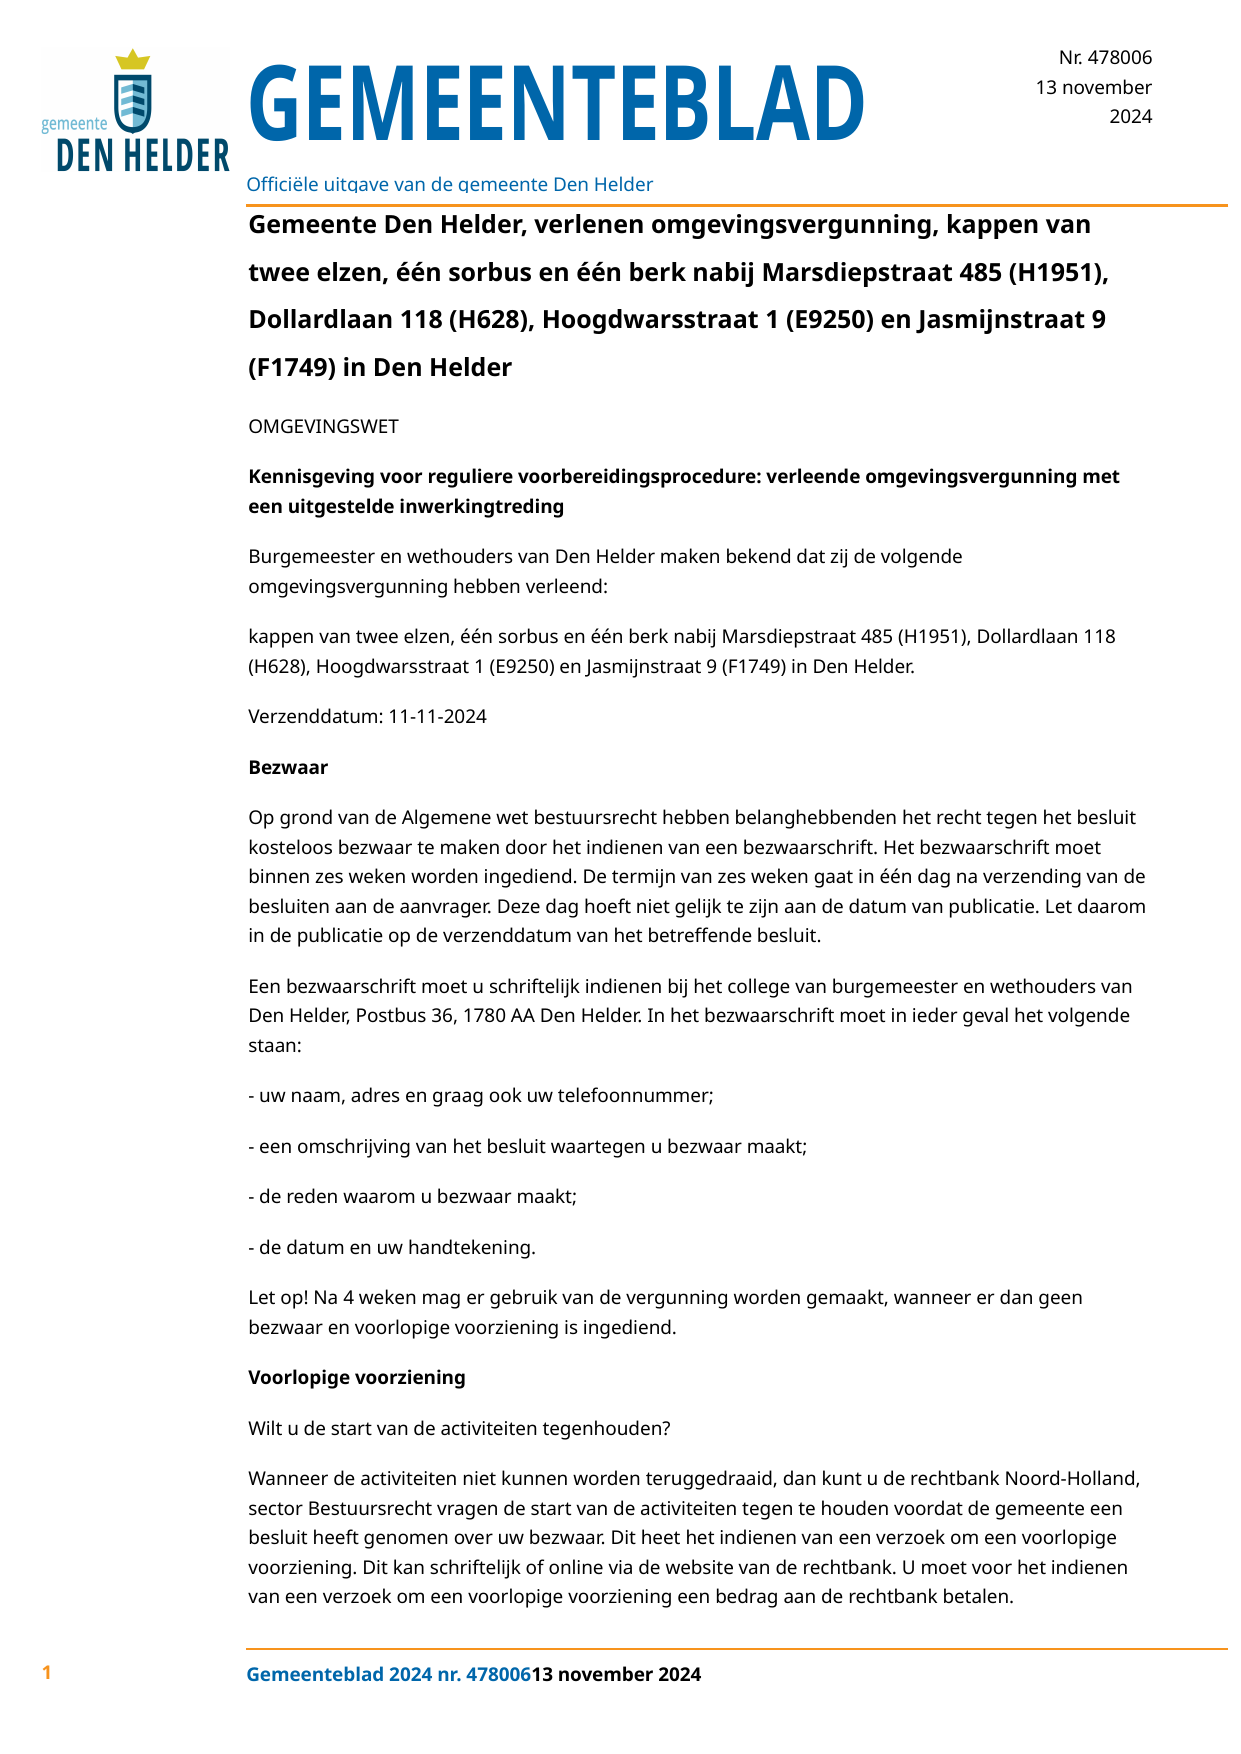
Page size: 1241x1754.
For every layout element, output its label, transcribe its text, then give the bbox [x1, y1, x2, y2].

text Verzenddatum: 11-11-2024 [248, 703, 1152, 729]
text Voorlopige voorziening [248, 1364, 1152, 1390]
text Een bezwaarschrift moet u schriftelijk indienen bij het college van burgemeester en wethouders van Den Helder, Postbus 36, 1780 AA Den Helder. In het bezwaarschrift moet in ieder geval het volgende staan: [248, 973, 1152, 1058]
text Gemeente Den Helder, verlenen omgevingsvergunning, kappen van twee elzen, één sorbus en één berk nabij Marsdiepstraat 485 (H1951), Dollardlaan 118 (H628), Hoogdwarsstraat 1 (E9250) en Jasmijnstraat 9 (F1749) in Den Helder [248, 207, 1152, 384]
text Burgemeester en wethouders van Den Helder maken bekend dat zij de volgende omgevingsvergunning hebben verleend: [248, 543, 1152, 599]
text Kennisgeving voor reguliere voorbereidingsprocedure: verleende omgevingsvergunning met een uitgestelde inwerkingtreding [248, 463, 1152, 519]
text OMGEVINGSWET [248, 413, 1152, 439]
text Op grond van de Algemene wet bestuursrecht hebben belanghebbenden het recht tegen het besluit kosteloos bezwaar te maken door het indienen van een bezwaarschrift. Het bezwaarschrift moet binnen zes weken worden ingediend. De termijn van zes weken gaat in één dag na verzending van de besluiten aan de aanvrager. Deze dag hoeft niet gelijk te zijn aan de datum van publicatie. Let daarom in de publicatie op de verzenddatum van het betreffende besluit. [248, 804, 1152, 948]
text kappen van twee elzen, één sorbus en één berk nabij Marsdiepstraat 485 (H1951), Dollardlaan 118 (H628), Hoogdwarsstraat 1 (E9250) en Jasmijnstraat 9 (F1749) in Den Helder. [248, 623, 1152, 679]
text Wilt u de start van de activiteiten tegenhouden? [248, 1415, 1152, 1441]
text Bezwaar [248, 754, 1152, 780]
picture [130, 157, 135, 172]
text Wanneer de activiteiten niet kunnen worden teruggedraaid, dan kunt u de rechtbank Noord-Holland, sector Bestuursrecht vragen de start van de activiteiten tegen te houden voordat de gemeente een besluit heeft genomen over uw bezwaar. Dit heet het indienen van een verzoek om een voorlopige voorziening. Dit kan schriftelijk of online via de website van de rechtbank. U moet voor het indienen van een verzoek om een voorlopige voorziening een bedrag aan de rechtbank betalen. [248, 1465, 1152, 1609]
picture [63, 144, 68, 165]
picture [41, 47, 231, 172]
picture [220, 160, 224, 172]
picture [182, 144, 187, 165]
text - een omschrijving van het besluit waartegen u bezwaar maakt; [248, 1133, 1152, 1159]
text Let op! Na 4 weken mag er gebruik van de vergunning worden gemaakt, wanneer er dan geen bezwaar en voorlopige voorziening is ingediend. [248, 1284, 1152, 1340]
picture [100, 154, 106, 172]
text - uw naam, adres en graag ook uw telefoonnummer; [248, 1083, 1152, 1108]
text - de datum en uw handtekening. [248, 1234, 1152, 1260]
text - de reden waarom u bezwaar maakt; [248, 1183, 1152, 1209]
